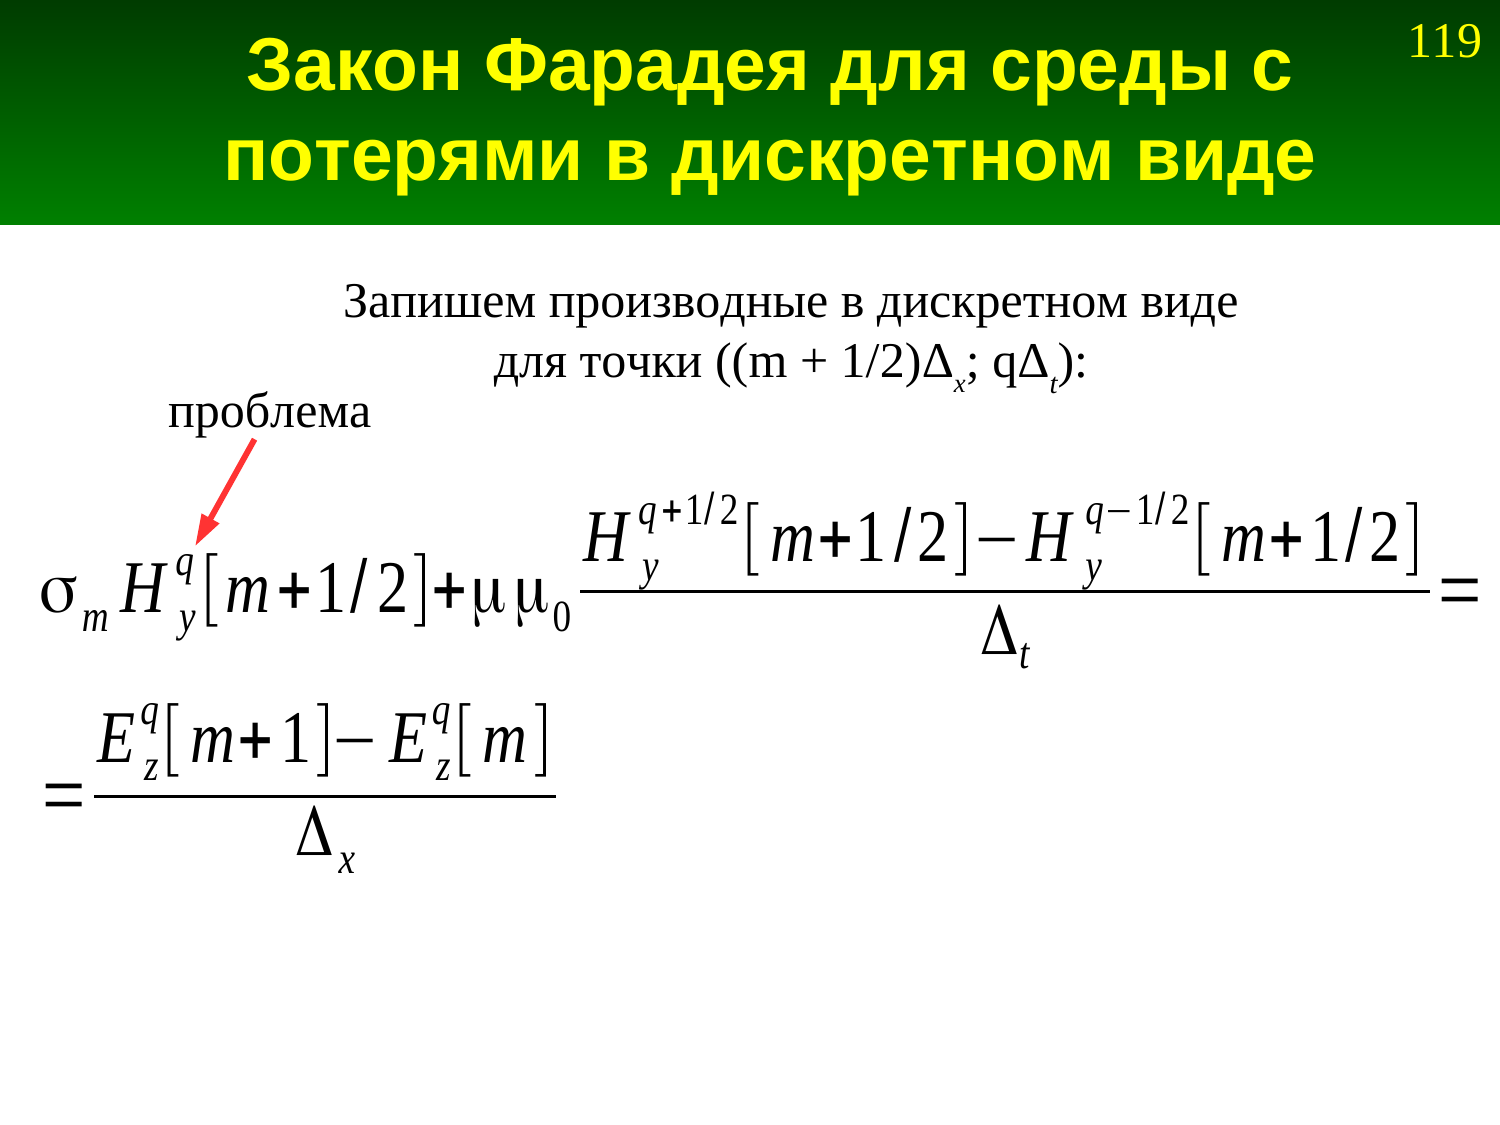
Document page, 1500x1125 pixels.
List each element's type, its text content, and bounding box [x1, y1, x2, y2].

text_box проблема [153, 370, 387, 446]
text_box Запишем производные в дискретном виде для точки ((m + 1/2)Δx; qΔt): [328, 259, 1268, 407]
title Закон Фарадея для среды с потерями в дискретном виде [100, 7, 1441, 204]
chart [23, 482, 1500, 882]
